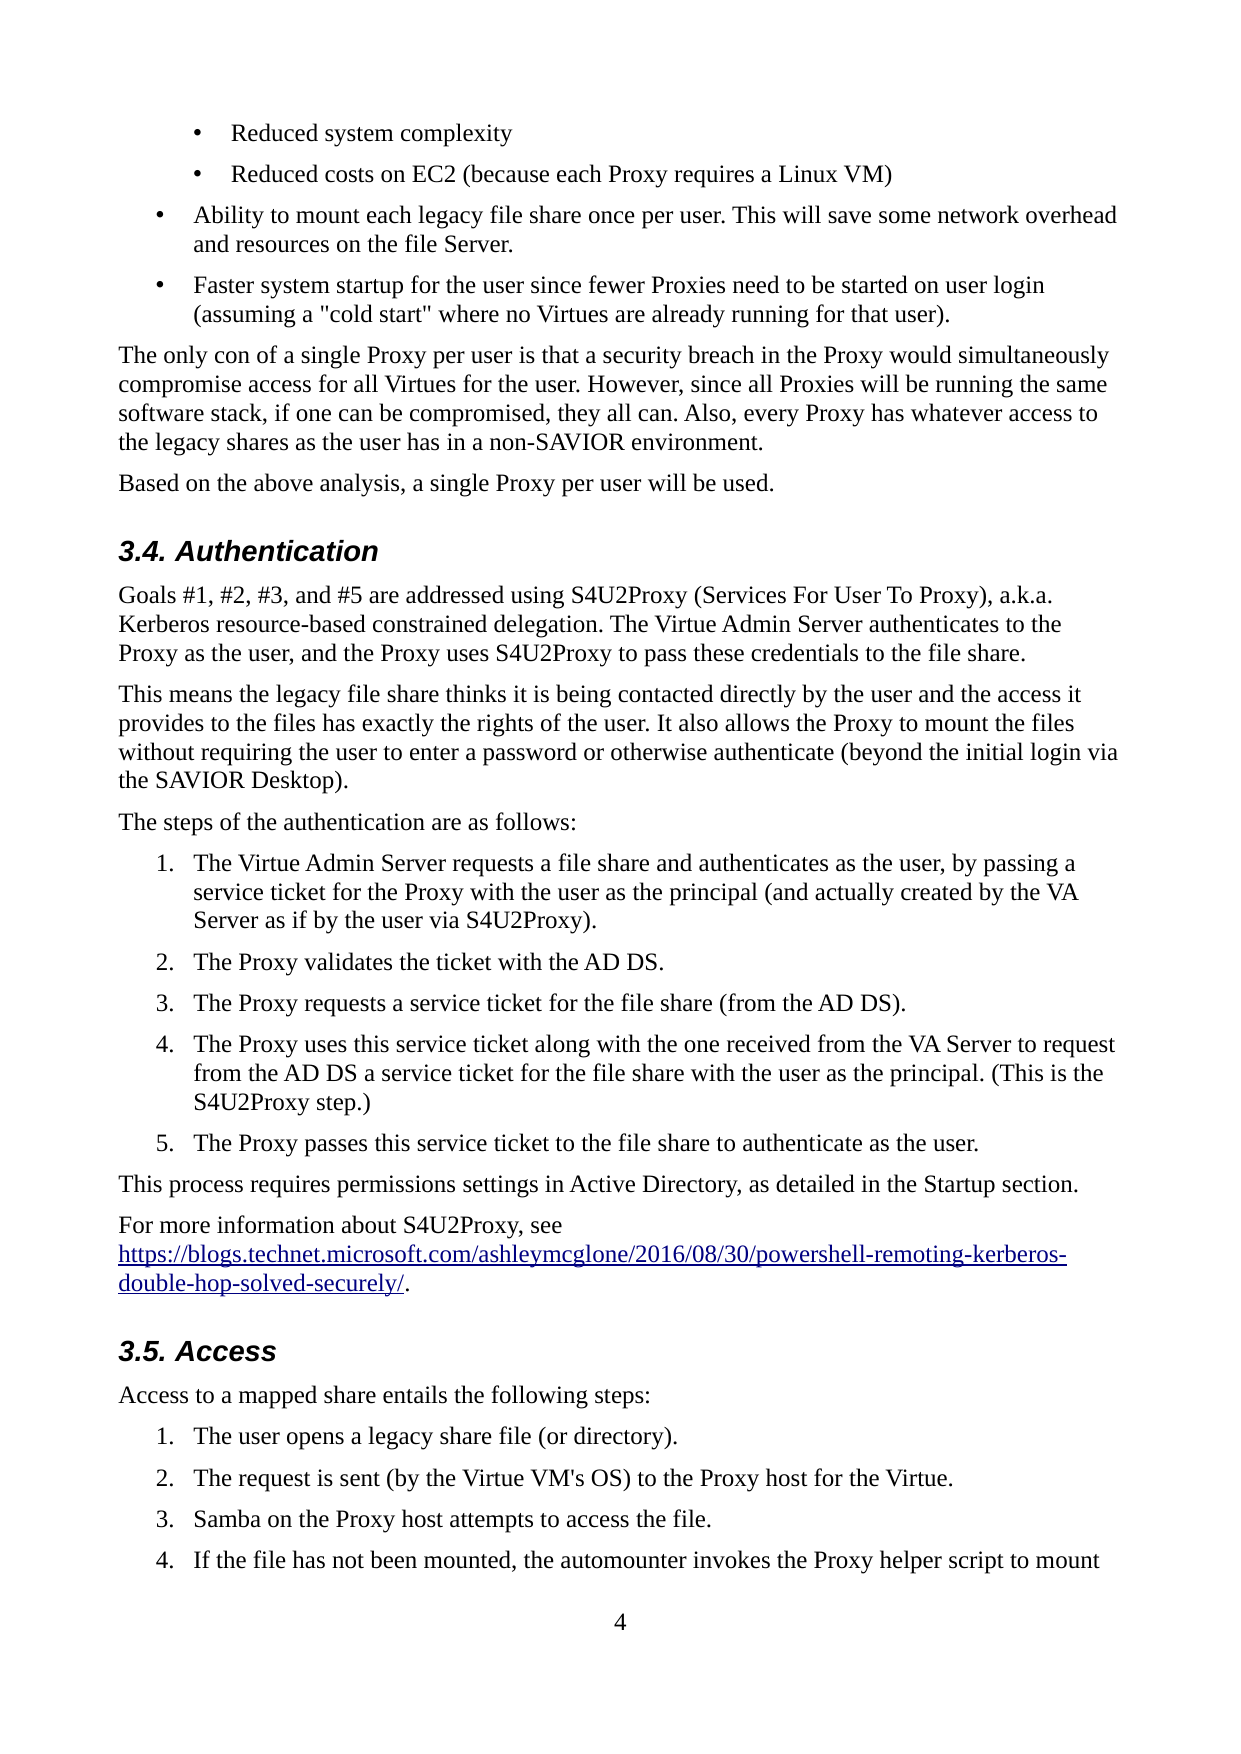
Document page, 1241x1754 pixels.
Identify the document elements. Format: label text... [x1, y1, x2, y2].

list The Proxy passes this service ticket to the file share to authenticate as the user. [156, 1128, 1122, 1157]
list Faster system startup for the user since fewer Proxies need to be started on user login (assuming a "cold start" where no Virtues are already running for that user). [156, 271, 1122, 328]
subtitle Authentication [118, 534, 1122, 568]
list The Proxy requests a service ticket for the file share (from the AD DS). [156, 988, 1122, 1017]
text The only con of a single Proxy per user is that a security breach in the Proxy would simultaneously compromise access for all Virtues for the user. However, since all Proxies will be running the same software stack, if one can be compromised, they all can. Also, every Proxy has whatever access to the legacy shares as the user has in a non-SAVIOR environment. [118, 341, 1122, 456]
text For more information about S4U2Proxy, see https://blogs.technet.microsoft.com/ashleymcglone/2016/08/30/powershell-remoting-kerberos-double-hop-solved-securely/. [118, 1210, 1122, 1297]
text This means the legacy file share thinks it is being contacted directly by the user and the access it provides to the files has exactly the rights of the user. It also allows the Proxy to mount the files without requiring the user to enter a password or otherwise authenticate (beyond the initial login via the SAVIOR Desktop). [118, 679, 1122, 794]
list Reduced system complexity [193, 118, 1122, 147]
text Access to a mapped share entails the following steps: [118, 1380, 1122, 1409]
list The Proxy validates the ticket with the AD DS. [156, 947, 1122, 975]
text Goals #1, #2, #3, and #5 are addressed using S4U2Proxy (Services For User To Proxy), a.k.a. Kerberos resource-based constrained delegation. The Virtue Admin Server authenticates to the Proxy as the user, and the Proxy uses S4U2Proxy to pass these credentials to the file share. [118, 580, 1122, 667]
list If the file has not been mounted, the automounter invokes the Proxy helper script to mount it: [156, 1545, 1122, 1574]
text Based on the above analysis, a single Proxy per user will be used. [118, 468, 1122, 497]
list Reduced costs on EC2 (because each Proxy requires a Linux VM) [193, 159, 1122, 188]
list The Proxy uses this service ticket along with the one received from the VA Server to request from the AD DS a service ticket for the file share with the user as the principal. (This is the S4U2Proxy step.) [156, 1029, 1122, 1115]
subtitle Access [118, 1334, 1122, 1368]
list The Virtue Admin Server requests a file share and authenticates as the user, by passing a service ticket for the Proxy with the user as the principal (and actually created by the VA Server as if by the user via S4U2Proxy). [156, 848, 1122, 934]
list The request is sent (by the Virtue VM's OS) to the Proxy host for the Virtue. [156, 1463, 1122, 1491]
list Samba on the Proxy host attempts to access the file. [156, 1504, 1122, 1533]
list The user opens a legacy share file (or directory). [156, 1421, 1122, 1450]
list Ability to mount each legacy file share once per user. This will save some network overhead and resources on the file Server. [156, 201, 1122, 258]
text The steps of the authentication are as follows: [118, 807, 1122, 835]
text This process requires permissions settings in Active Directory, as detailed in the Startup section. [118, 1169, 1122, 1198]
